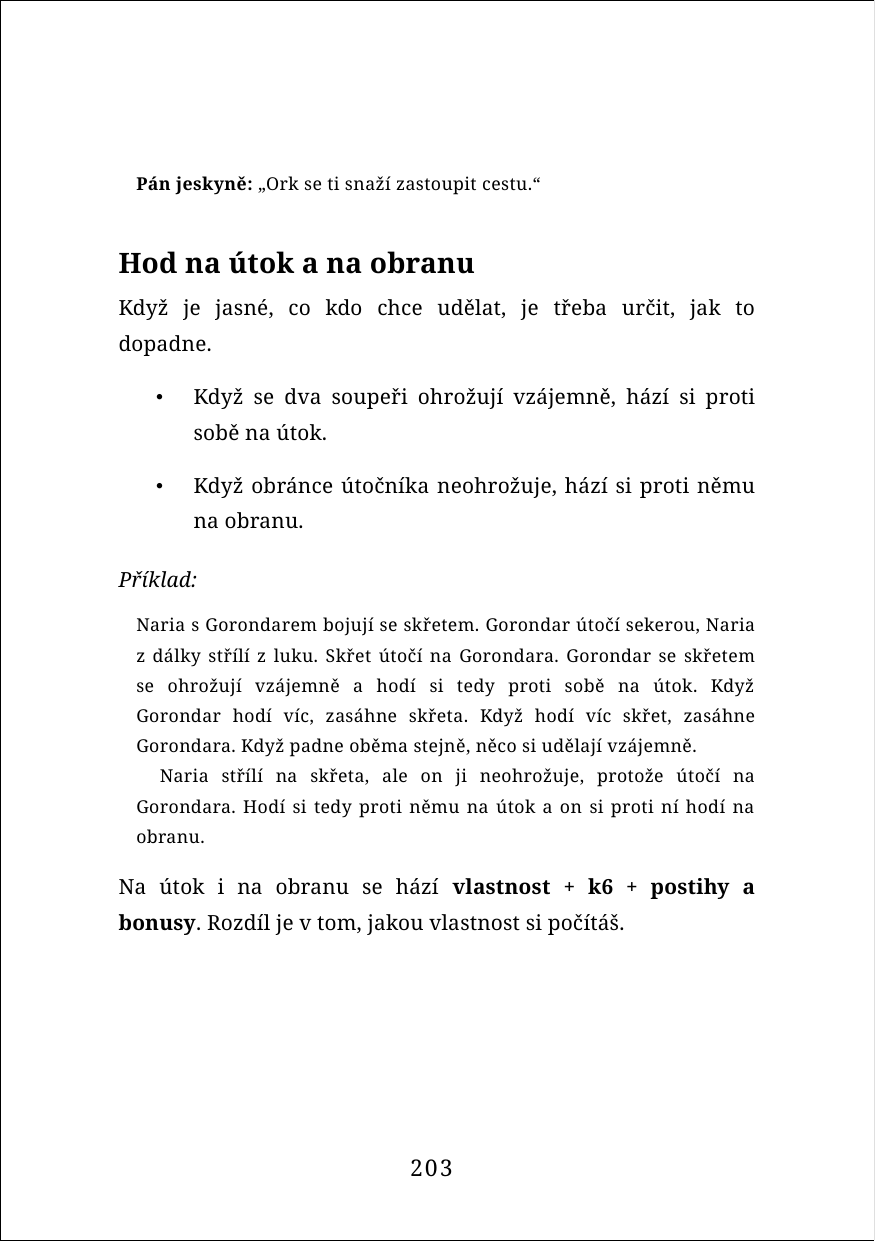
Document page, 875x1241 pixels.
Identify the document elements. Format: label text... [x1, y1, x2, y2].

list Když se dva soupeři ohrožují vzájemně, hází si proti sobě na útok. [156, 382, 756, 446]
list Když obránce útočníka neohrožuje, hází si proti němu na obranu. [156, 471, 756, 535]
text Na útok i na obranu se hází vlastnost + k6 + postihy a bonusy. Rozdíl je v tom, jakou vlastnost si počítáš. [118, 872, 756, 936]
text Pán jeskyně: „Ork se ti snaží zastoupit cestu.“ [136, 172, 756, 196]
subtitle Hod na útok a na obranu [118, 243, 756, 282]
text Naria s Gorondarem bojují se skřetem. Gorondar útočí sekerou, Naria z dálky střílí z luku. Skřet útočí na Gorondara. Gorondar se skřetem se ohrožují vzájemně a hodí si tedy proti sobě na útok. Když Gorondar hodí víc, zasáhne skřeta. Když hodí víc skřet, zasáhne Gorondara. Když padne oběma stejně, něco si udělají vzájemně. Naria střílí na skřeta, ale on ji neohrožuje, protože útočí na Gorondara. Hodí si tedy proti němu na útok a on si proti ní hodí na obranu. [136, 613, 756, 848]
text Příklad: [118, 566, 756, 594]
text Když je jasné, co kdo chce udělat, je třeba určit, jak to dopadne. [118, 293, 756, 357]
